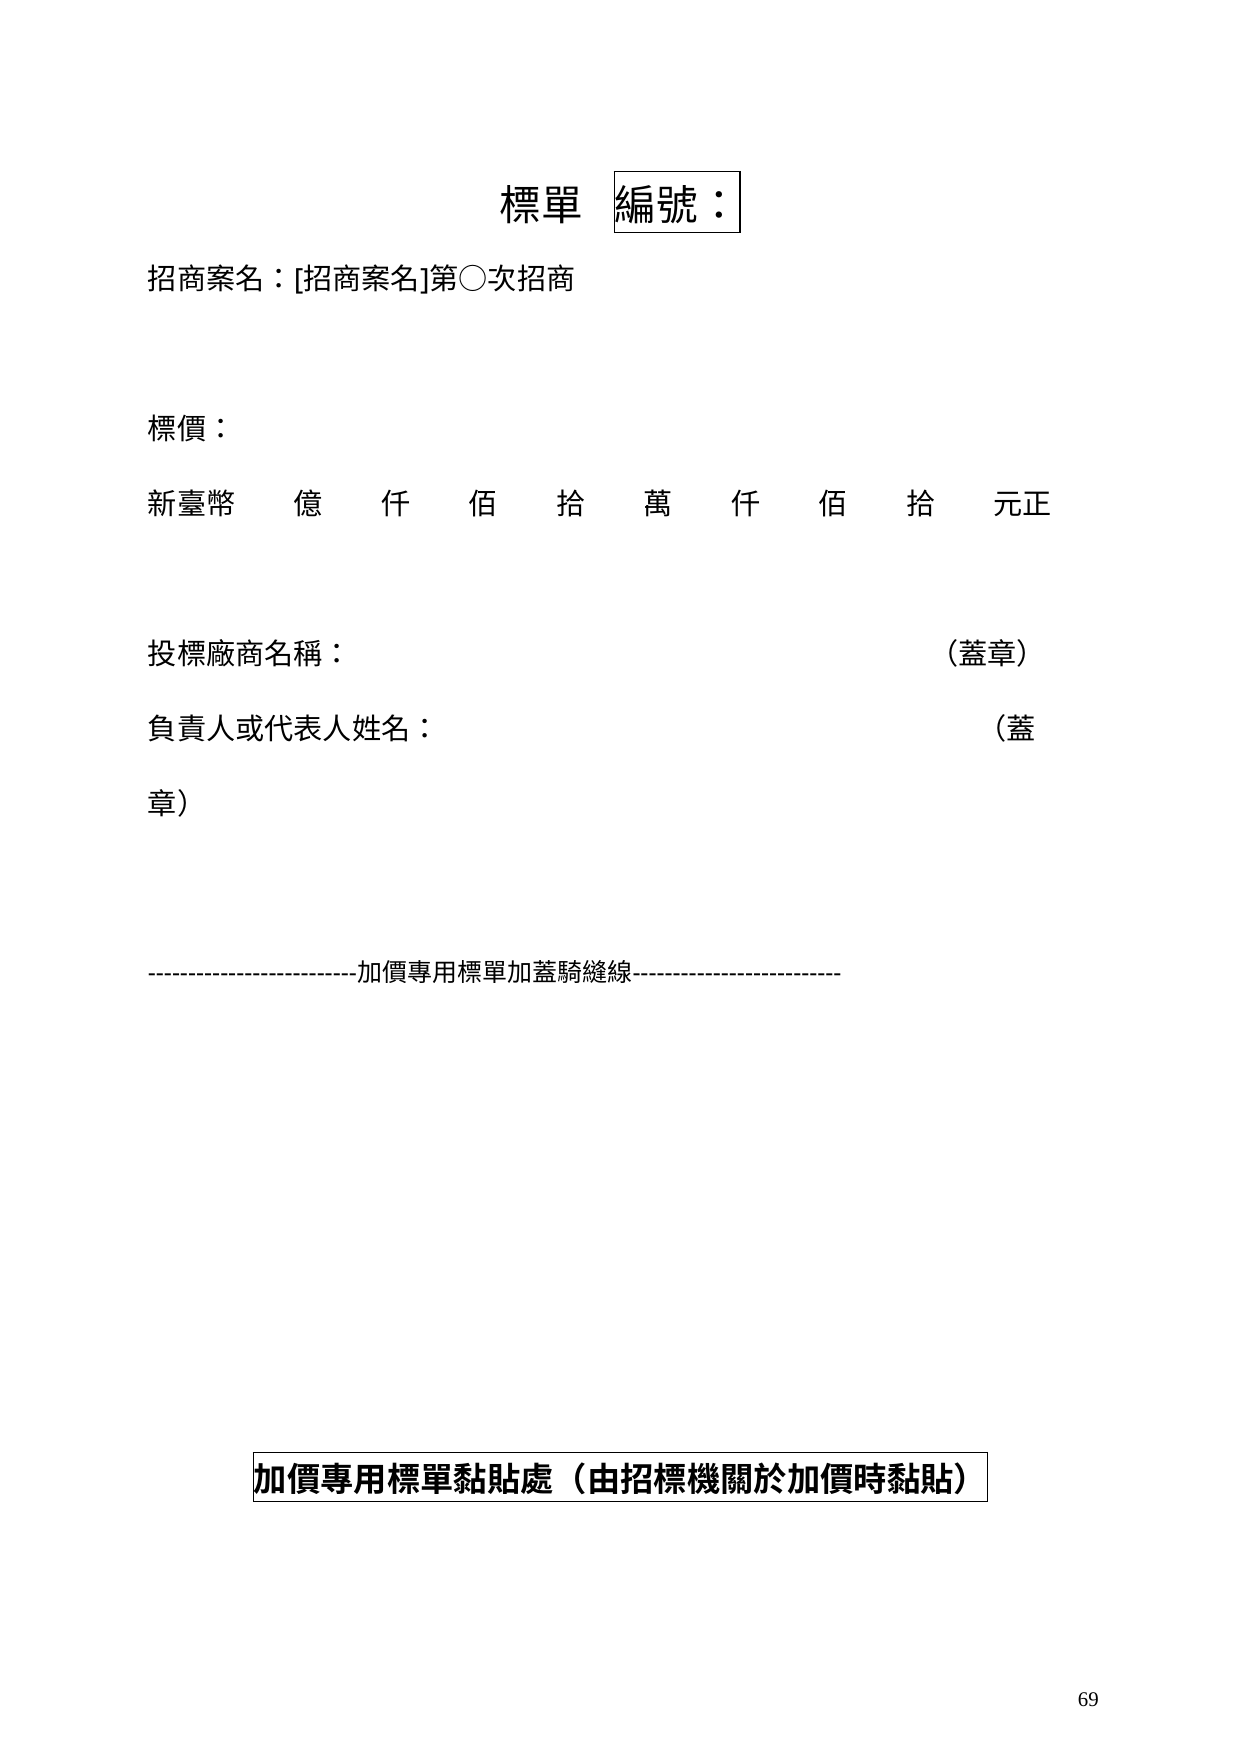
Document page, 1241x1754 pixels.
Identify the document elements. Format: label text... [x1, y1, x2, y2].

text 標單 編號： [148, 164, 1092, 239]
text 負責人或代表人姓名： （蓋章） [148, 689, 1092, 839]
text 投標廠商名稱： （蓋章） [148, 614, 1092, 689]
text 加價專用標單黏貼處（由招標機關於加價時黏貼） [148, 1439, 1092, 1514]
text 招商案名：[招商案名]第○次招商 [148, 239, 1092, 314]
text --------------------------加價專用標單加蓋騎縫線-------------------------- [148, 952, 1092, 989]
text 標價： [148, 389, 1092, 464]
text 新臺幣 億 仟 佰 拾 萬 仟 佰 拾 元正 [148, 464, 1092, 539]
